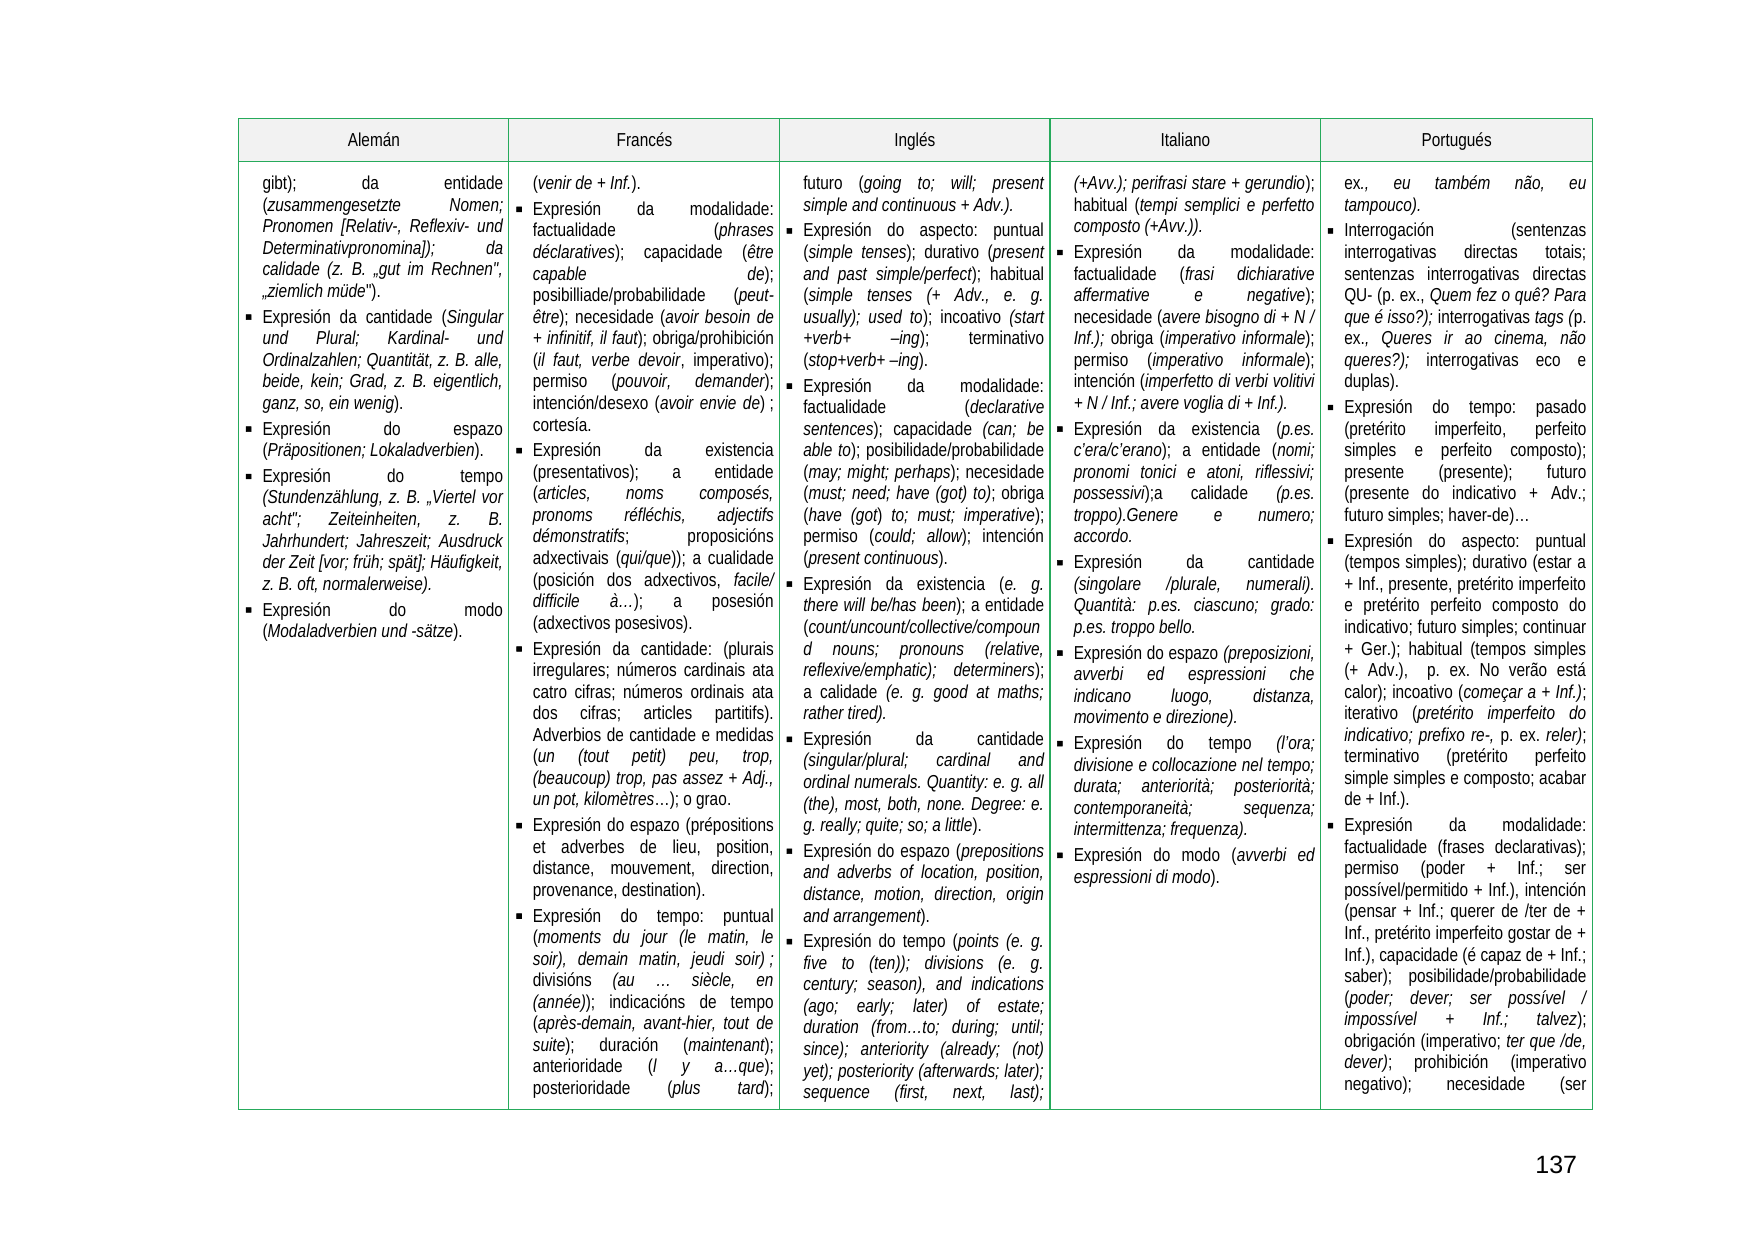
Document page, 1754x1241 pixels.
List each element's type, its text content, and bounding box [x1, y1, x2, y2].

table_cell ex., eu também não, eu tampouco). Interrogación (sentenzas interrogativas directas totais; sentenzas interrogativas directas QU- (p. ex., Quem fez o quê? Para que é isso?); interrogativas tags (p. ex., Queres ir ao cinema, não queres?); interrogativas eco e duplas). Expresión do tempo: pasado (pretérito imperfeito, perfeito simples e perfeito composto); presente (presente); futuro (presente do indicativo + Adv.; futuro simples; haver-de)… Expresión do aspecto: puntual (tempos simples); durativo (estar a + Inf., presente, pretérito imperfeito e pretérito perfeito composto do indicativo; futuro simples; continuar + Ger.); habitual (tempos simples (+ Adv.), p. ex. No verão está calor); incoativo (começar a + Inf.); iterativo (pretérito imperfeito do indicativo; prefixo re-, p. ex. reler); terminativo (pretérito perfeito simple simples e composto; acabar de + Inf.). Expresión da modalidade: factualidade (frases declarativas); permiso (poder + Inf.; ser possível/permitido + Inf.), intención (pensar + Inf.; querer de /ter de + Inf., pretérito imperfeito gostar de + Inf.), capacidade (é capaz de + Inf.; saber); posibilidade/probabilidade (poder; dever; ser possível / impossível + Inf.; talvez); obrigación (imperativo; ter que /de, dever); prohibición (imperativo negativo); necesidade (ser [1321, 162, 1592, 1109]
table_cell (+Avv.); perifrasi stare + gerundio); habitual (tempi semplici e perfetto composto (+Avv.)). Expresión da modalidade: factualidade (frasi dichiarative affermative e negative); necesidade (avere bisogno di + N / Inf.); obriga (imperativo informale); permiso (imperativo informale); intención (imperfetto di verbi volitivi + N / Inf.; avere voglia di + Inf.). Expresión da existencia (p.es. c’era/c’erano); a entidade (nomi; pronomi tonici e atoni, riflessivi; possessivi);a calidade (p.es. troppo).Genere e numero; accordo. Expresión da cantidade (singolare /plurale, numerali). Quantità: p.es. ciascuno; grado: p.es. troppo bello. Expresión do espazo (preposizioni, avverbi ed espressioni che indicano luogo, distanza, movimento e direzione). Expresión do tempo (l’ora; divisione e collocazione nel tempo; durata; anteriorità; posteriorità; contemporaneità; sequenza; intermittenza; frequenza). Expresión do modo (avverbi ed espressioni di modo). [1051, 162, 1320, 1109]
table_header Francés [509, 119, 779, 161]
table_header Portugués [1321, 119, 1592, 161]
table_header Italiano [1051, 119, 1320, 161]
table_cell gibt); da entidade (zusammengesetzte Nomen; Pronomen [Relativ-, Reflexiv- und Determinativpronomina]); da calidade (z. B. „gut im Rechnen", „ziemlich müde"). Expresión da cantidade (Singular und Plural; Kardinal- und Ordinalzahlen; Quantität, z. B. alle, beide, kein; Grad, z. B. eigentlich, ganz, so, ein wenig). Expresión do espazo (Präpositionen; Lokaladverbien). Expresión do tempo (Stundenzählung, z. B. „Viertel vor acht"; Zeiteinheiten, z. B. Jahrhundert; Jahreszeit; Ausdruck der Zeit [vor; früh; spät]; Häufigkeit, z. B. oft, normalerweise). Expresión do modo (Modaladverbien und -sätze). [239, 162, 508, 1109]
table_header Alemán [239, 119, 508, 161]
table_cell futuro (going to; will; present simple and continuous + Adv.). Expresión do aspecto: puntual (simple tenses); durativo (present and past simple/perfect); habitual (simple tenses (+ Adv., e. g. usually); used to); incoativo (start +verb+ –ing); terminativo (stop+verb+ –ing). Expresión da modalidade: factualidade (declarative sentences); capacidade (can; be able to); posibilidade/probabilidade (may; might; perhaps); necesidade (must; need; have (got) to); obriga (have (got) to; must; imperative); permiso (could; allow); intención (present continuous). Expresión da existencia (e. g. there will be/has been); a entidade (count/uncount/collective/compound nouns; pronouns (relative, reflexive/emphatic); determiners); a calidade (e. g. good at maths; rather tired). Expresión da cantidade (singular/plural; cardinal and ordinal numerals. Quantity: e. g. all (the), most, both, none. Degree: e. g. really; quite; so; a little). Expresión do espazo (prepositions and adverbs of location, position, distance, motion, direction, origin and arrangement). Expresión do tempo (points (e. g. five to (ten)); divisions (e. g. century; season), and indications (ago; early; later) of estate; duration (from…to; during; until; since); anteriority (already; (not) yet); posteriority (afterwards; later); sequence (first, next, last); [780, 162, 1049, 1109]
table_cell (venir de + Inf.). Expresión da modalidade: factualidade (phrases déclaratives); capacidade (être capable de); posibilliade/probabilidade (peut-être); necesidade (avoir besoin de + infinitif, il faut); obriga/prohibición (il faut, verbe devoir, imperativo); permiso (pouvoir, demander); intención/desexo (avoir envie de) ; cortesía. Expresión da existencia (presentativos); a entidade (articles, noms composés, pronoms réfléchis, adjectifs démonstratifs; proposicións adxectivais (qui/que)); a cualidade (posición dos adxectivos, facile/ difficile à…); a posesión (adxectivos posesivos). Expresión da cantidade: (plurais irregulares; números cardinais ata catro cifras; números ordinais ata dos cifras; articles partitifs). Adverbios de cantidade e medidas (un (tout petit) peu, trop, (beaucoup) trop, pas assez + Adj., un pot, kilomètres…); o grao. Expresión do espazo (prépositions et adverbes de lieu, position, distance, mouvement, direction, provenance, destination). Expresión do tempo: puntual (moments du jour (le matin, le soir), demain matin, jeudi soir) ; divisións (au … siècle, en (année)); indicacións de tempo (après-demain, avant-hier, tout de suite); duración (maintenant); anterioridade (l y a…que); posterioridade (plus tard); [509, 162, 779, 1109]
table_header Inglés [780, 119, 1049, 161]
